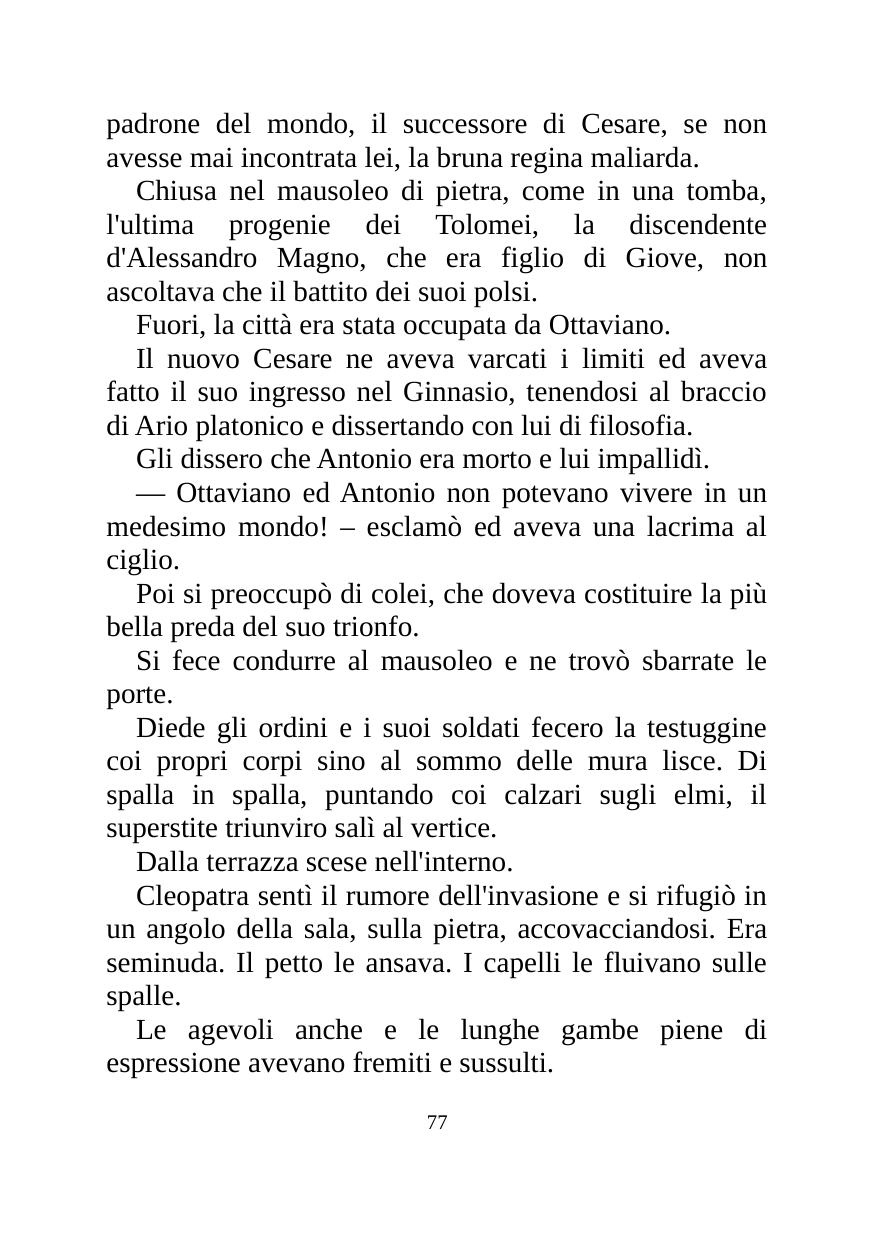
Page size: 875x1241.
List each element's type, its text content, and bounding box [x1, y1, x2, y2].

text Dalla terrazza scese nell'interno. [106, 844, 768, 878]
text Poi si preoccupò di colei, che doveva costituire la più bella preda del suo trionfo. [106, 576, 768, 643]
text Diede gli ordini e i suoi soldati fecero la testuggine coi propri corpi sino al sommo delle mura lisce. Di spalla in spalla, puntando coi calzari sugli elmi, il superstite triunviro salì al vertice. [106, 710, 768, 844]
text Si fece condurre al mausoleo e ne trovò sbarrate le porte. [106, 643, 768, 710]
text Le agevoli anche e le lunghe gambe piene di espressione avevano fremiti e sussulti. [106, 1012, 768, 1079]
text Il nuovo Cesare ne aveva varcati i limiti ed aveva fatto il suo ingresso nel Ginnasio, tenendosi al braccio di Ario platonico e dissertando con lui di filosofia. [106, 341, 768, 442]
text padrone del mondo, il successore di Cesare, se non avesse mai incontrata lei, la bruna regina maliarda. [106, 106, 768, 173]
text Gli dissero che Antonio era morto e lui impallidì. [106, 442, 768, 475]
text Cleopatra sentì il rumore dell'invasione e si rifugiò in un angolo della sala, sulla pietra, accovacciandosi. Era seminuda. Il petto le ansava. I capelli le fluivano sulle spalle. [106, 878, 768, 1012]
text Fuori, la città era stata occupata da Ottaviano. [106, 307, 768, 341]
text Chiusa nel mausoleo di pietra, come in una tomba, l'ultima progenie dei Tolomei, la discendente d'Alessandro Magno, che era figlio di Giove, non ascoltava che il battito dei suoi polsi. [106, 173, 768, 307]
text — Ottaviano ed Antonio non potevano vivere in un medesimo mondo! – esclamò ed aveva una lacrima al ciglio. [106, 475, 768, 576]
